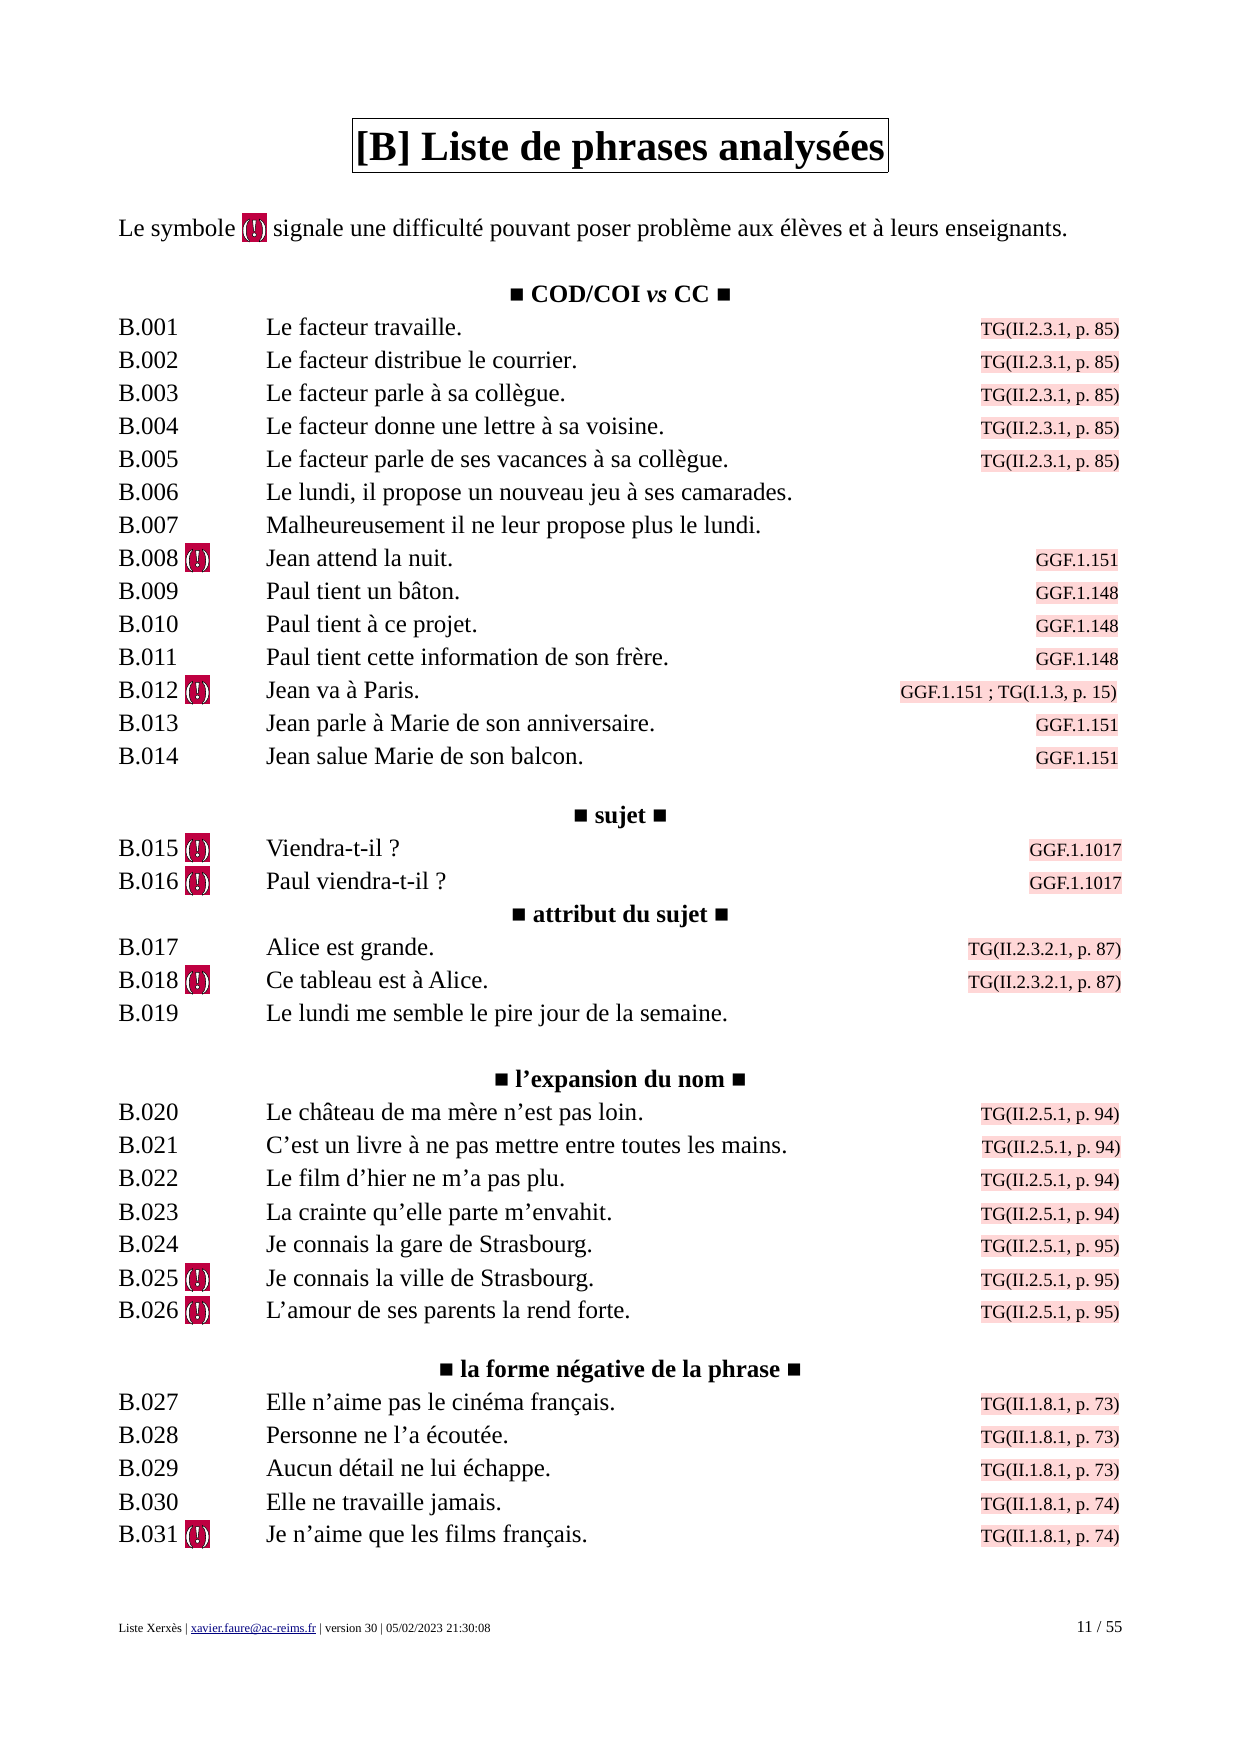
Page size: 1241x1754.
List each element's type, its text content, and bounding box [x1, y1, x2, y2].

text B.021 C’est un livre à ne pas mettre entre toutes les mains. TG(II.2.5.1, p. 94) [118, 1131, 1122, 1159]
text B.017 Alice est grande. TG(II.2.3.2.1, p. 87) [118, 932, 1122, 961]
text B.026 (!) L’amour de ses parents la rend forte. TG(II.2.5.1, p. 95) [118, 1296, 1122, 1324]
text B.020 Le château de ma mère n’est pas loin. TG(II.2.5.1, p. 94) [118, 1097, 1122, 1126]
text B.004 Le facteur donne une lettre à sa voisine. TG(II.2.3.1, p. 85) [118, 411, 1122, 440]
text B.030 Elle ne travaille jamais. TG(II.1.8.1, p. 74) [118, 1487, 1122, 1515]
text B.028 Personne ne l’a écoutée. TG(II.1.8.1, p. 73) [118, 1421, 1122, 1449]
text B.011 Paul tient cette information de son frère. GGF.1.148 [118, 642, 1122, 671]
text B.019 Le lundi me semble le pire jour de la semaine. [118, 998, 1122, 1027]
text B.022 Le film d’hier ne m’a pas plu. TG(II.2.5.1, p. 94) [118, 1163, 1122, 1192]
text ■ sujet ■ [118, 800, 1122, 829]
text B.012 (!) Jean va à Paris. GGF.1.151 ; TG(I.1.3, p. 15) [118, 675, 1122, 704]
text B.013 Jean parle à Marie de son anniversaire. GGF.1.151 [118, 708, 1122, 737]
text B.029 Aucun détail ne lui échappe. TG(II.1.8.1, p. 73) [118, 1453, 1122, 1482]
text ■ l’expansion du nom ■ [118, 1064, 1122, 1093]
text ■ la forme négative de la phrase ■ [118, 1354, 1122, 1383]
text Le symbole (!) signale une difficulté pouvant poser problème aux élèves et à leurs enseignants. [118, 213, 1122, 242]
text B.023 La crainte qu’elle parte m’envahit. TG(II.2.5.1, p. 94) [118, 1197, 1122, 1225]
text [889, 118, 1122, 172]
text B.008 (!) Jean attend la nuit. GGF.1.151 [118, 543, 1122, 572]
text B.027 Elle n’aime pas le cinéma français. TG(II.1.8.1, p. 73) [118, 1387, 1122, 1416]
text B.005 Le facteur parle de ses vacances à sa collègue. TG(II.2.3.1, p. 85) [118, 444, 1122, 473]
text B.014 Jean salue Marie de son balcon. GGF.1.151 [118, 741, 1122, 770]
text [B] Liste de phrases analysées [353, 119, 888, 172]
text B.007 Malheureusement il ne leur propose plus le lundi. [118, 510, 1122, 539]
text B.009 Paul tient un bâton. GGF.1.148 [118, 576, 1122, 605]
text B.018 (!) Ce tableau est à Alice. TG(II.2.3.2.1, p. 87) [118, 965, 1122, 994]
text B.006 Le lundi, il propose un nouveau jeu à ses camarades. [118, 477, 1122, 506]
text [118, 118, 352, 172]
text B.015 (!) Viendra-t-il ? GGF.1.1017 [118, 833, 1122, 862]
text B.010 Paul tient à ce projet. GGF.1.148 [118, 609, 1122, 638]
text B.016 (!) Paul viendra-t-il ? GGF.1.1017 [118, 866, 1122, 895]
text B.003 Le facteur parle à sa collègue. TG(II.2.3.1, p. 85) [118, 378, 1122, 407]
text B.025 (!) Je connais la ville de Strasbourg. TG(II.2.5.1, p. 95) [118, 1263, 1122, 1291]
text ■ COD/COI vs CC ■ [118, 279, 1122, 308]
text B.031 (!) Je n’aime que les films français. TG(II.1.8.1, p. 74) [118, 1519, 1122, 1548]
text B.002 Le facteur distribue le courrier. TG(II.2.3.1, p. 85) [118, 345, 1122, 374]
text B.001 Le facteur travaille. TG(II.2.3.1, p. 85) [118, 312, 1122, 341]
text B.024 Je connais la gare de Strasbourg. TG(II.2.5.1, p. 95) [118, 1229, 1122, 1258]
text ■ attribut du sujet ■ [118, 899, 1122, 928]
